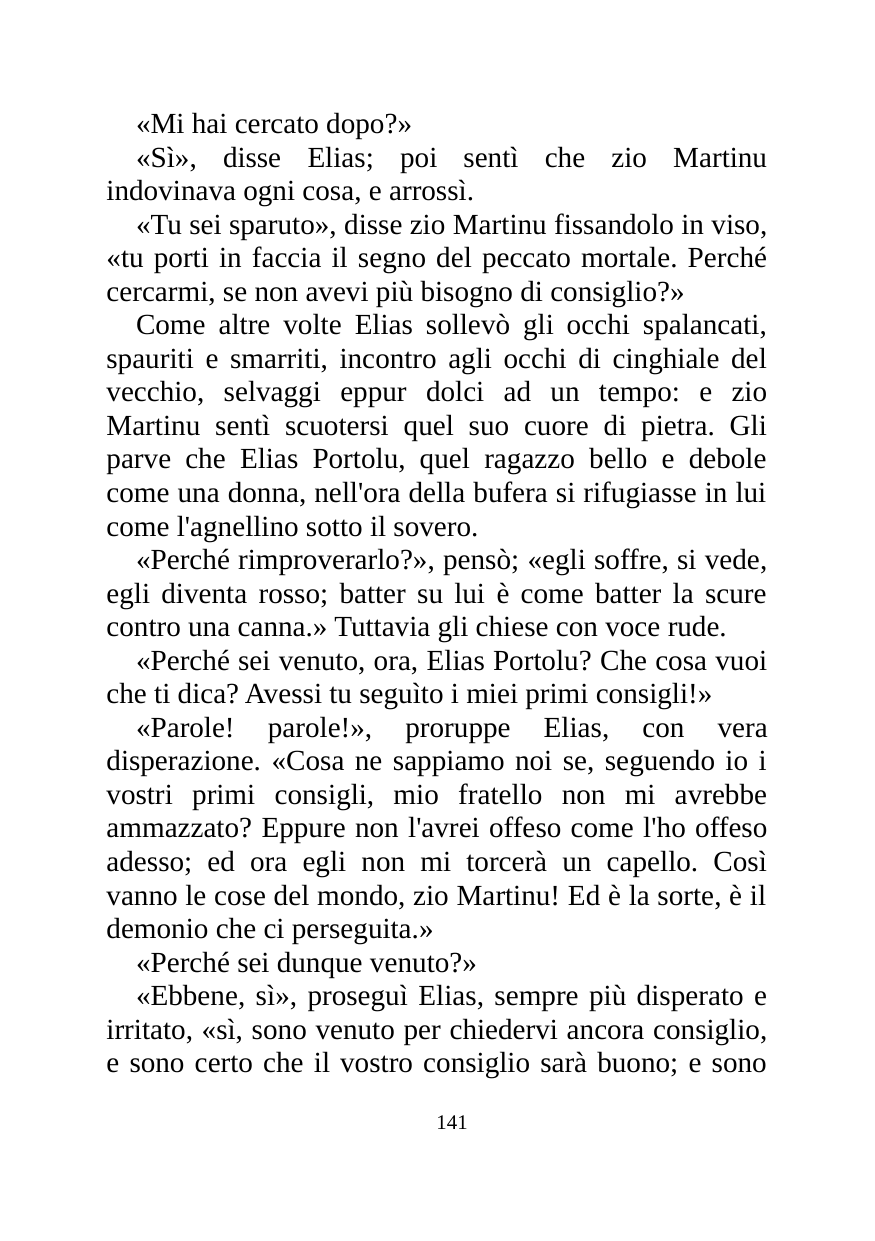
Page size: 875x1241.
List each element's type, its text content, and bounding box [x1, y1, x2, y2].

text «Mi hai cercato dopo?» [106, 106, 768, 140]
text «Perché sei venuto, ora, Elias Portolu? Che cosa vuoi che ti dica? Avessi tu seguìto i miei primi consigli!» [106, 643, 768, 710]
text «Sì», disse Elias; poi sentì che zio Martinu indovinava ogni cosa, e arrossì. [106, 140, 768, 207]
text «Perché sei dunque venuto?» [106, 945, 768, 978]
text «Ebbene, sì», proseguì Elias, sempre più disperato e irritato, «sì, sono venuto per chiedervi ancora consiglio, e sono certo che il vostro consiglio sarà buono; e sono [106, 978, 768, 1079]
text «Parole! parole!», proruppe Elias, con vera disperazione. «Cosa ne sappiamo noi se, seguendo io i vostri primi consigli, mio fratello non mi avrebbe ammazzato? Eppure non l'avrei offeso come l'ho offeso adesso; ed ora egli non mi torcerà un capello. Così vanno le cose del mondo, zio Martinu! Ed è la sorte, è il demonio che ci perseguita.» [106, 710, 768, 945]
text «Perché rimproverarlo?», pensò; «egli soffre, si vede, egli diventa rosso; batter su lui è come batter la scure contro una canna.» Tuttavia gli chiese con voce rude. [106, 542, 768, 643]
text «Tu sei sparuto», disse zio Martinu fissandolo in viso, «tu porti in faccia il segno del peccato mortale. Perché cercarmi, se non avevi più bisogno di consiglio?» [106, 207, 768, 307]
text Come altre volte Elias sollevò gli occhi spalancati, spauriti e smarriti, incontro agli occhi di cinghiale del vecchio, selvaggi eppur dolci ad un tempo: e zio Martinu sentì scuotersi quel suo cuore di pietra. Gli parve che Elias Portolu, quel ragazzo bello e debole come una donna, nell'ora della bufera si rifugiasse in lui come l'agnellino sotto il sovero. [106, 307, 768, 542]
